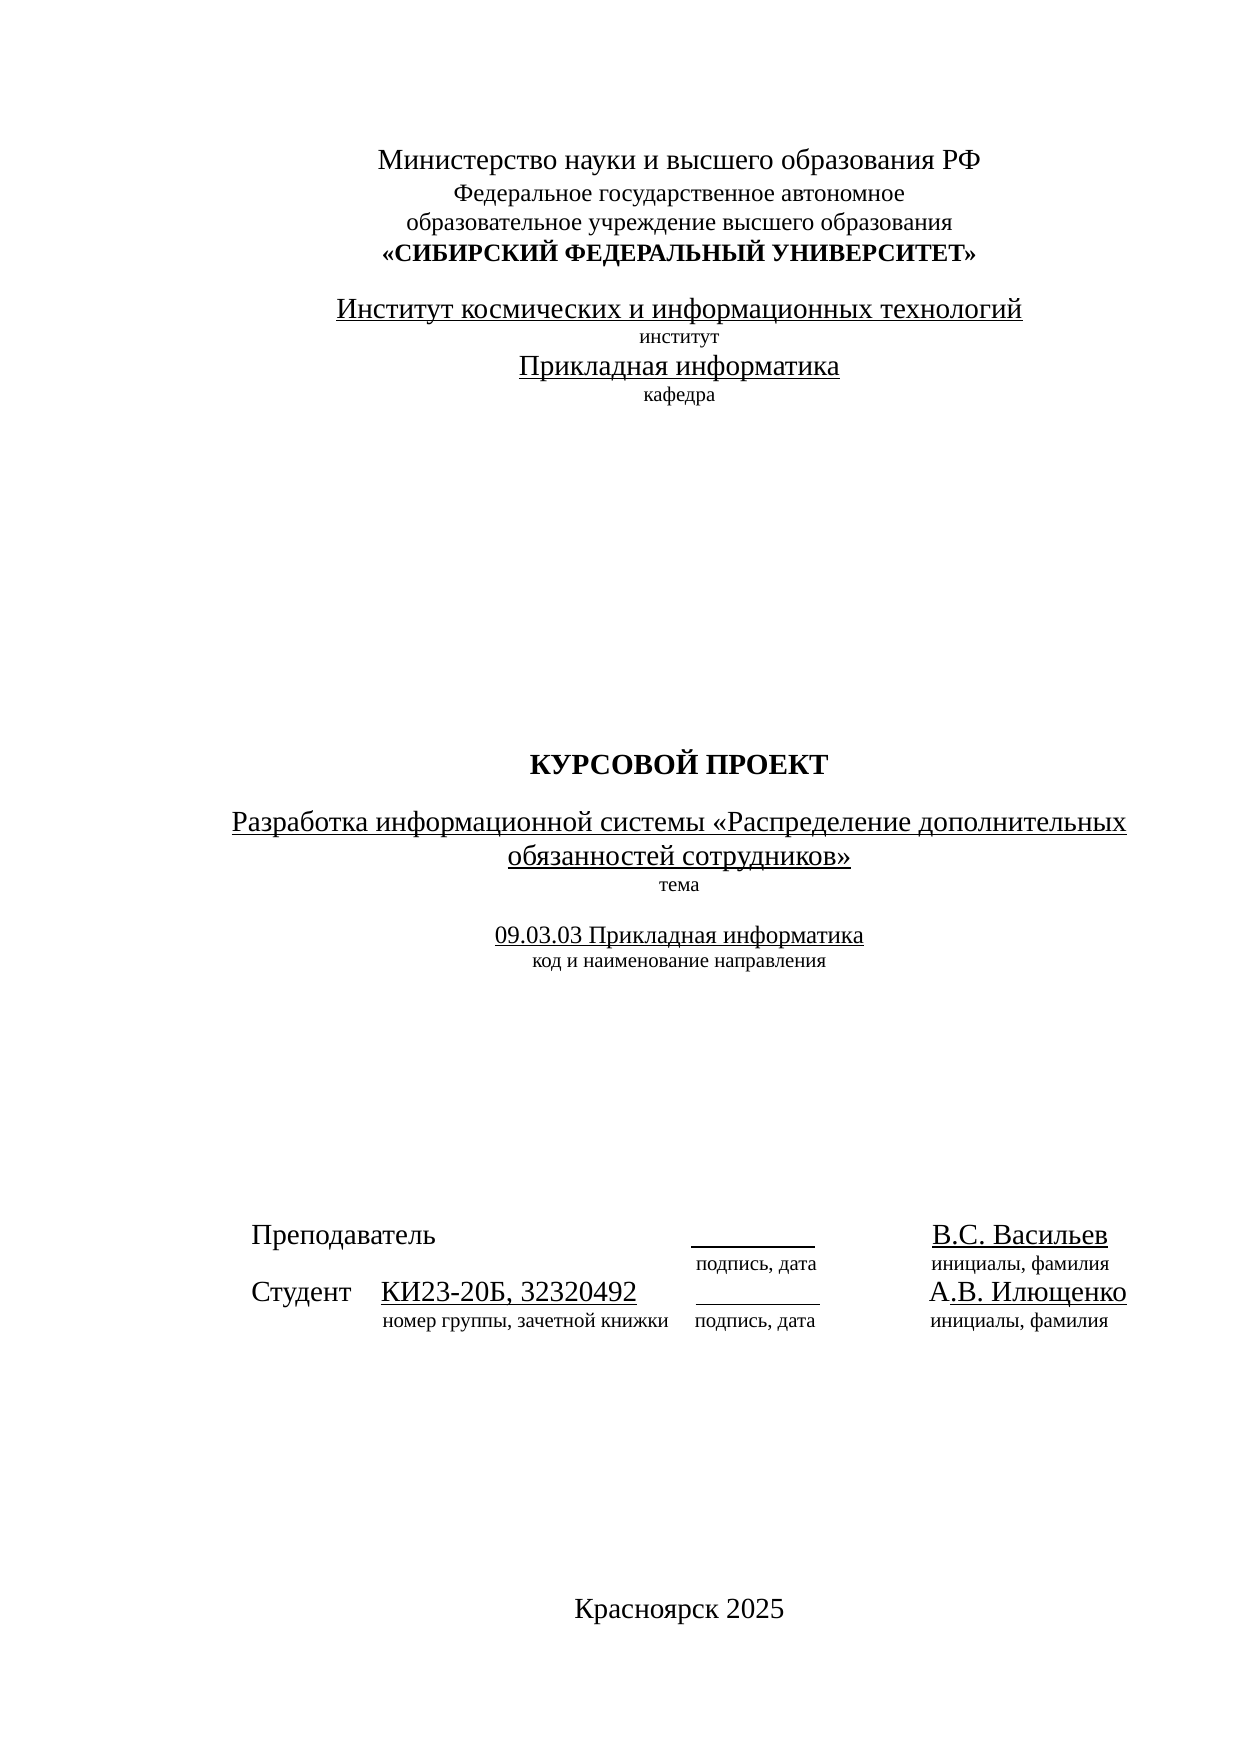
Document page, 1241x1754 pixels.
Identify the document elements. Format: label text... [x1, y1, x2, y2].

text кафедра [177, 382, 1181, 406]
text тема [177, 872, 1181, 896]
text «СИБИРСКИЙ ФЕДЕРАЛЬНЫЙ УНИВЕРСИТЕТ» [177, 238, 1181, 267]
text КУРСОВОЙ ПРОЕКТ [177, 747, 1181, 780]
text институт [177, 324, 1181, 348]
text Красноярск 2025 [177, 1591, 1181, 1624]
text Прикладная информатика [177, 348, 1181, 382]
text Преподаватель В.С. Васильев [177, 1217, 1181, 1251]
text 09.03.03 Прикладная информатика [177, 920, 1181, 948]
text Институт космических и информационных технологий [177, 291, 1181, 324]
text Федеральное государственное автономное образовательное учреждение высшего образования [177, 178, 1181, 236]
text Студент КИ23-20Б, 32320492 А.В. Илющенко [177, 1274, 1181, 1308]
text Министерство науки и высшего образования РФ [177, 142, 1181, 176]
text Разработка информационной системы «Распределение дополнительных обязанностей сотрудников» [177, 804, 1181, 872]
text номер группы, зачетной книжки подпись, дата инициалы, фамилия [177, 1308, 1181, 1332]
text подпись, дата инициалы, фамилия [177, 1251, 1181, 1274]
text код и наименование направления [177, 948, 1181, 972]
